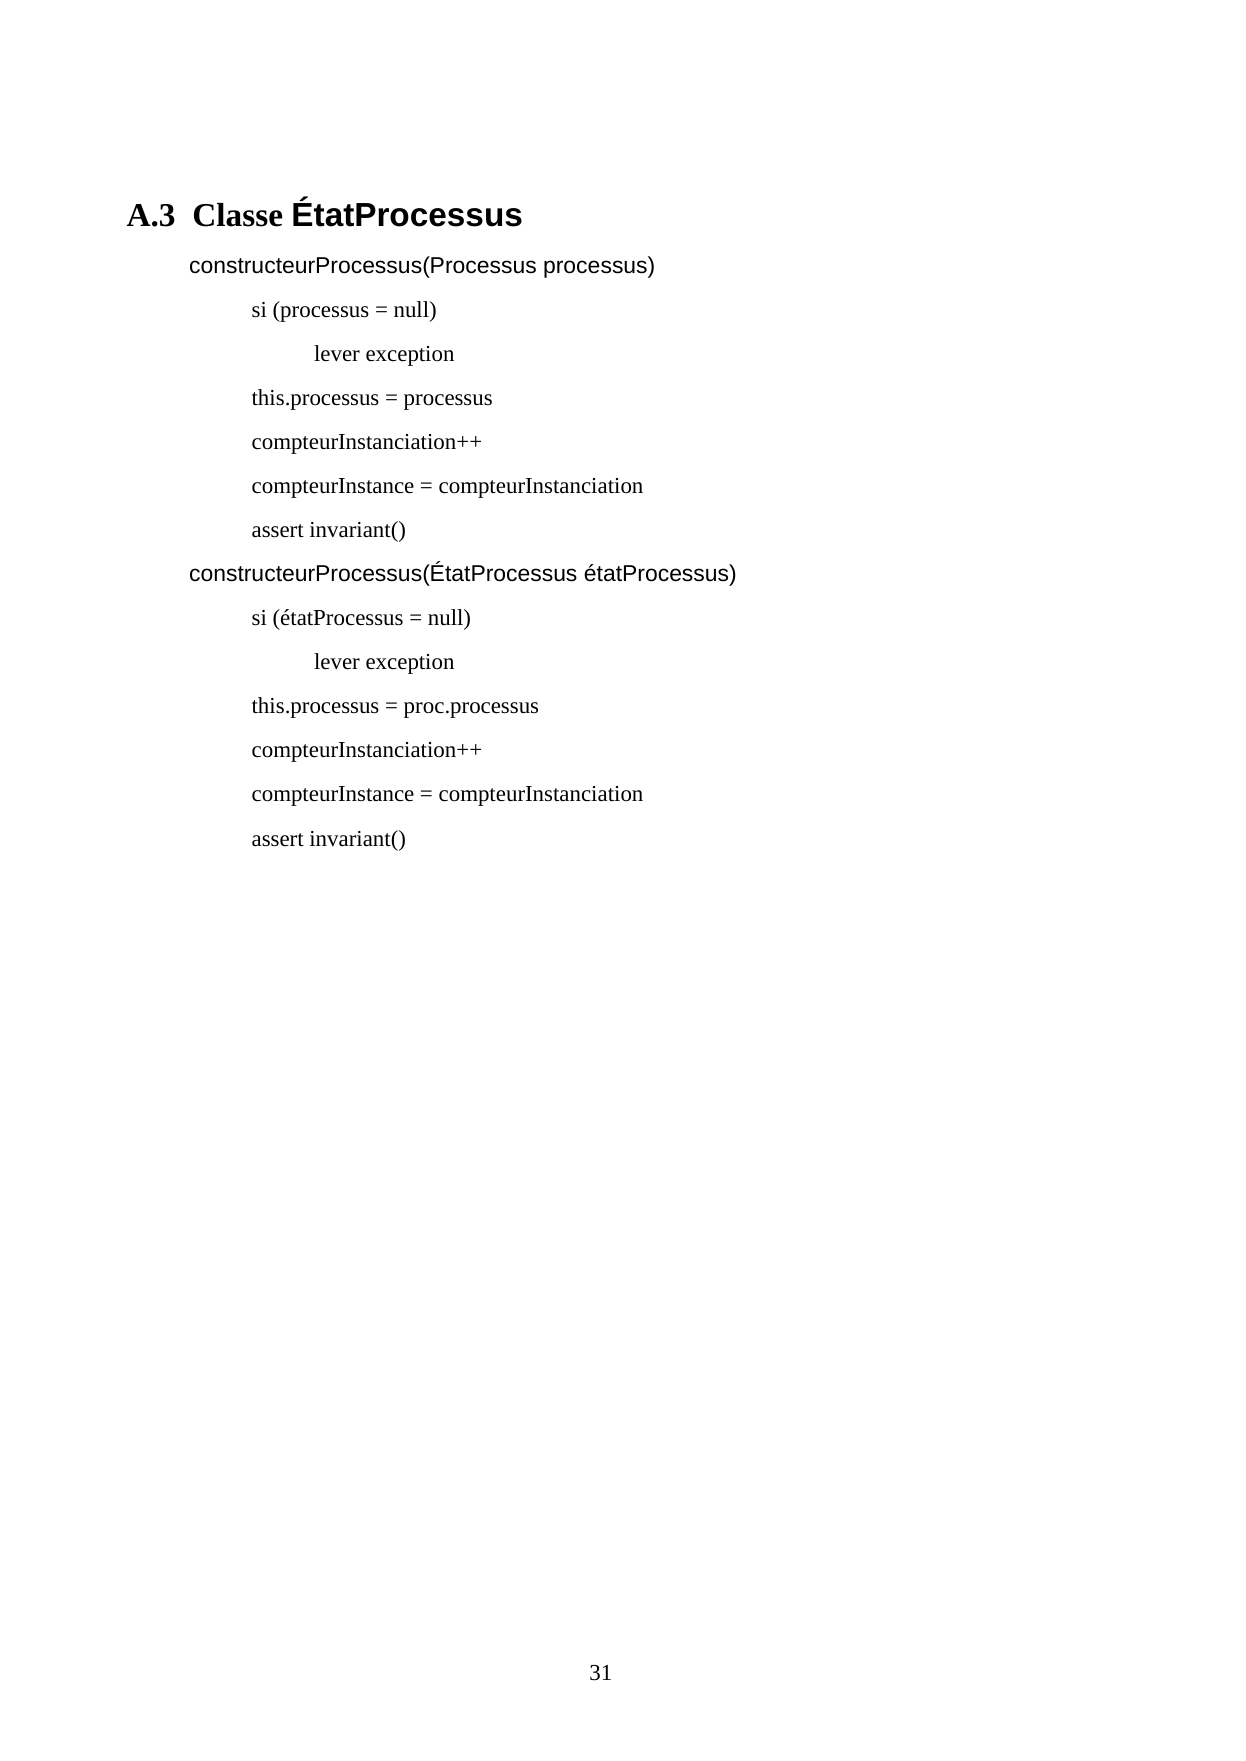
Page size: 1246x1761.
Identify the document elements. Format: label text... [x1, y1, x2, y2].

list this.processus = processus [220, 384, 1075, 410]
list si (étatProcessus = null) [220, 604, 1075, 631]
list constructeurProcessus(ÉtatProcessus étatProcessus) [158, 560, 1075, 587]
list compteurInstance = compteurInstanciation [220, 472, 1075, 498]
subtitle A.3 Classe ÉtatProcessus [126, 195, 1075, 234]
list lever exception [283, 648, 1075, 675]
list constructeurProcessus(Processus processus) [158, 252, 1075, 278]
list assert invariant() [220, 824, 1075, 851]
list this.processus = proc.processus [220, 692, 1075, 719]
list compteurInstanciation++ [220, 428, 1075, 454]
list assert invariant() [220, 516, 1075, 542]
list compteurInstance = compteurInstanciation [220, 781, 1075, 807]
list si (processus = null) [220, 296, 1075, 322]
list lever exception [283, 340, 1075, 366]
list compteurInstanciation++ [220, 736, 1075, 763]
